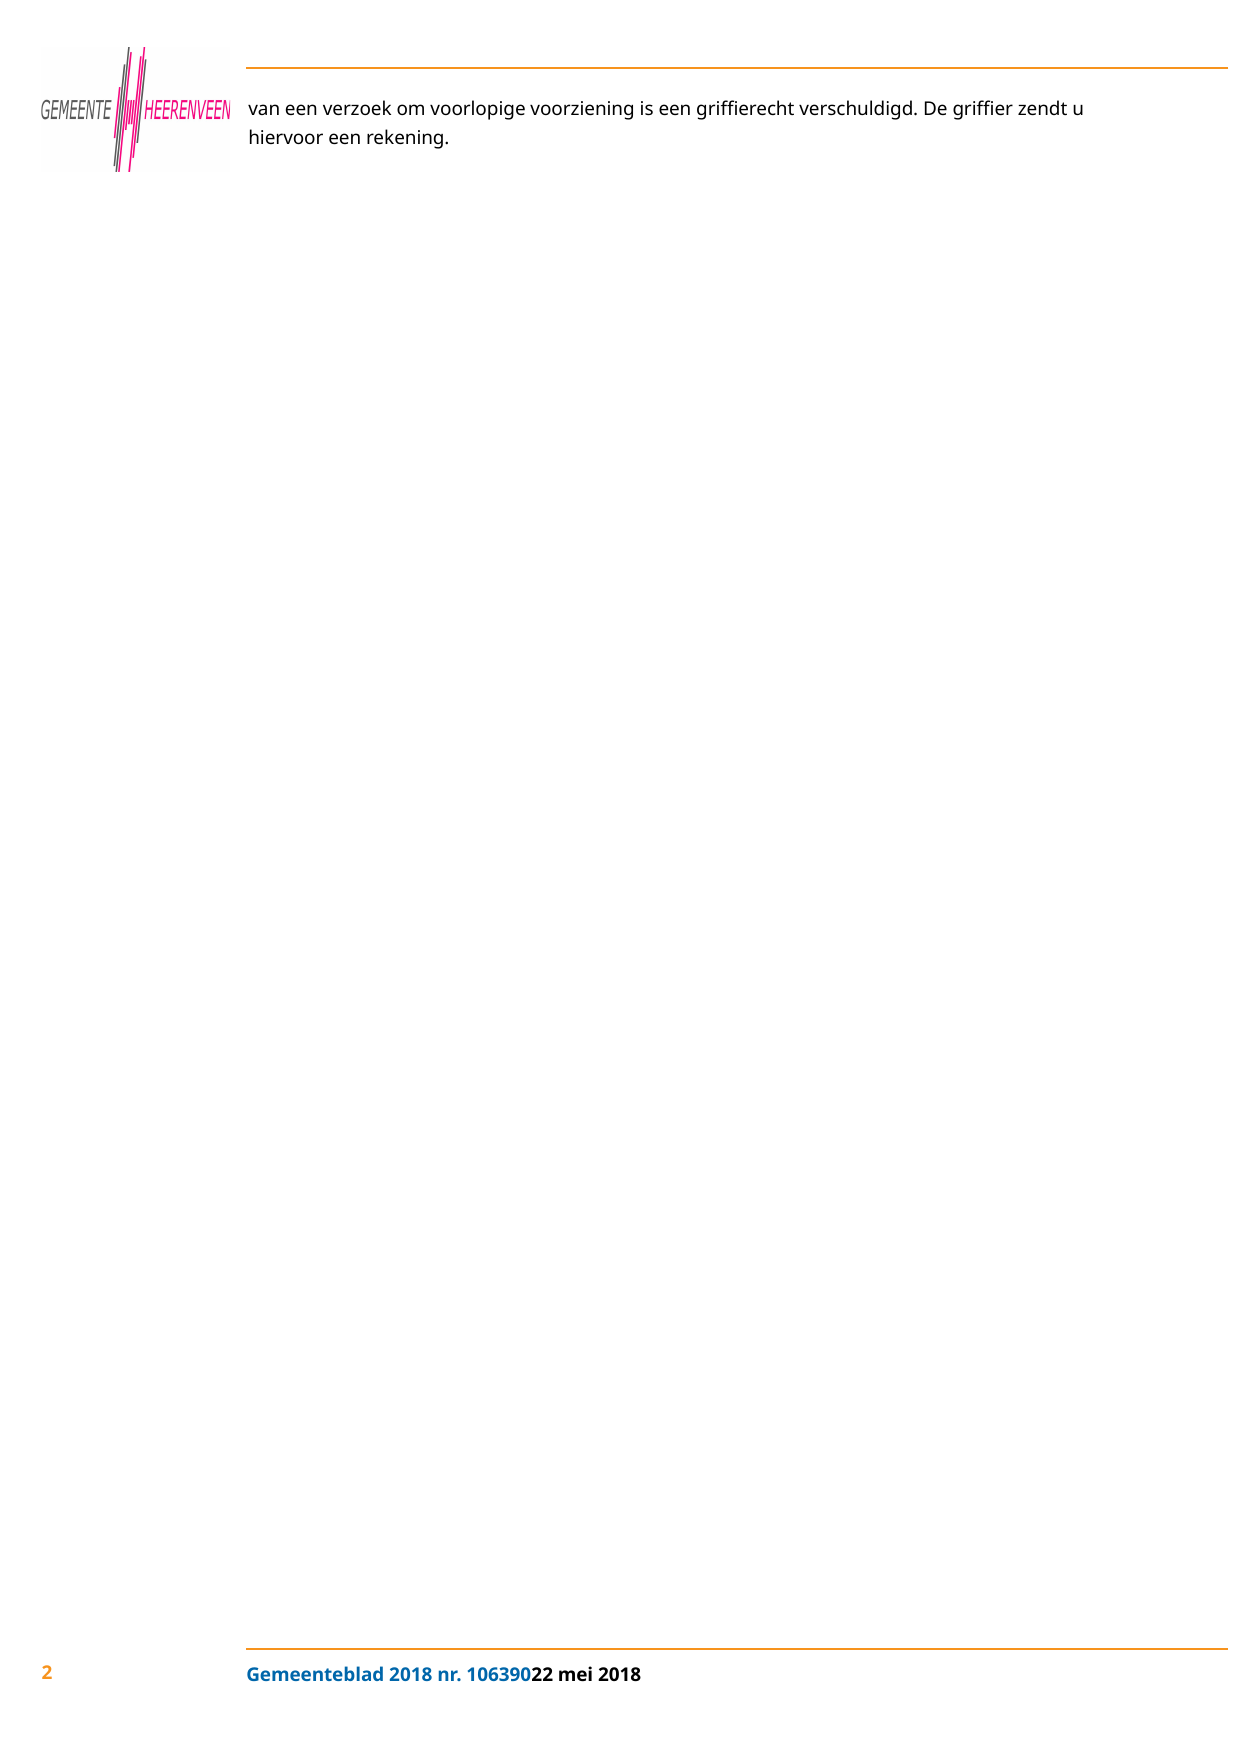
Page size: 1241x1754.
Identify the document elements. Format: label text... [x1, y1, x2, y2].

text van een verzoek om voorlopige voorziening is een griffierecht verschuldigd. De griffier zendt u hiervoor een rekening. [248, 95, 1152, 150]
picture [41, 47, 231, 172]
